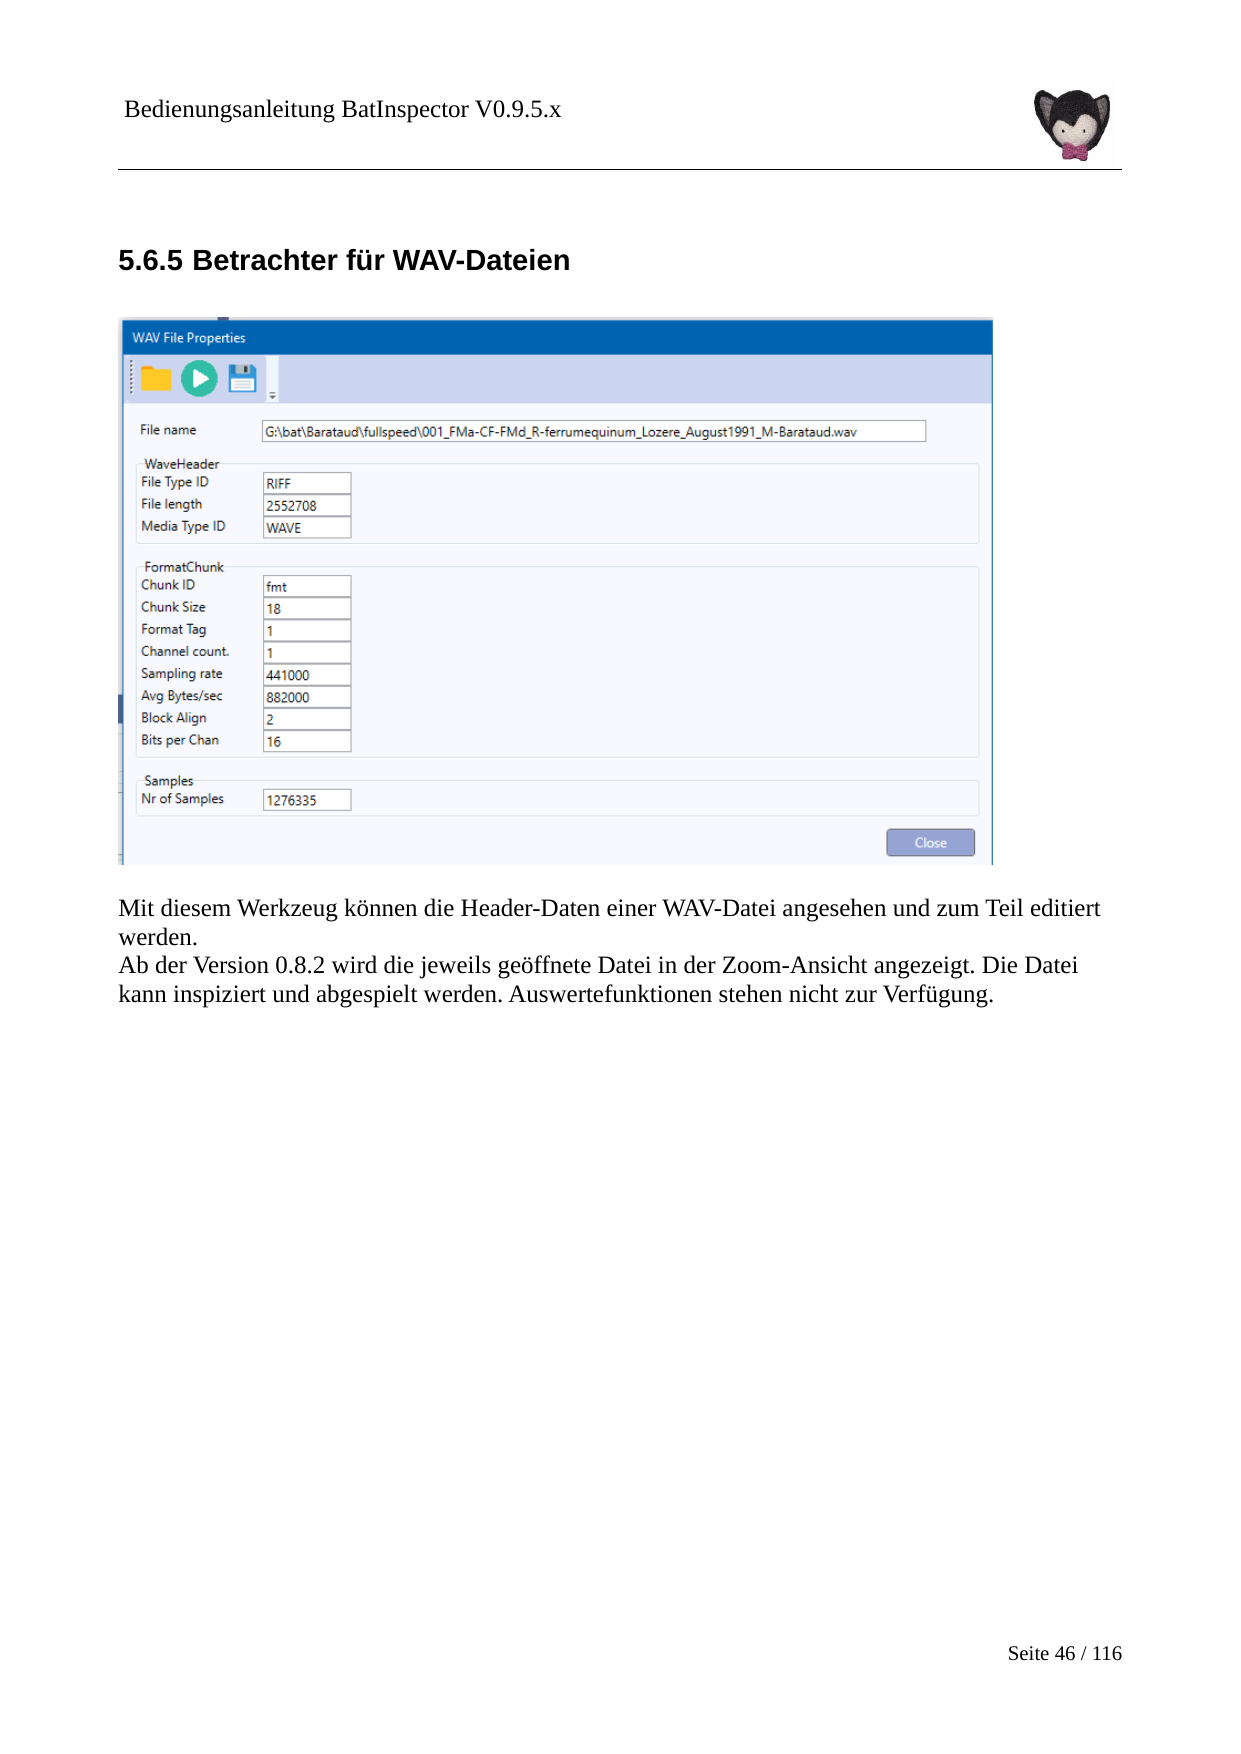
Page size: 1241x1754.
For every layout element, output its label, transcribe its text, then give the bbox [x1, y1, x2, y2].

text Ab der Version 0.8.2 wird die jeweils geöffnete Datei in der Zoom-Ansicht angezeigt. Die Datei kann inspiziert und abgespielt werden. Auswertefunktionen stehen nicht zur Verfügung. [118, 951, 1122, 1008]
subtitle Betrachter für WAV-Dateien [118, 243, 1122, 276]
picture [1030, 80, 1119, 169]
picture [118, 317, 993, 865]
text Mit diesem Werkzeug können die Header-Daten einer WAV-Datei angesehen und zum Teil editiert werden. [118, 893, 1122, 951]
